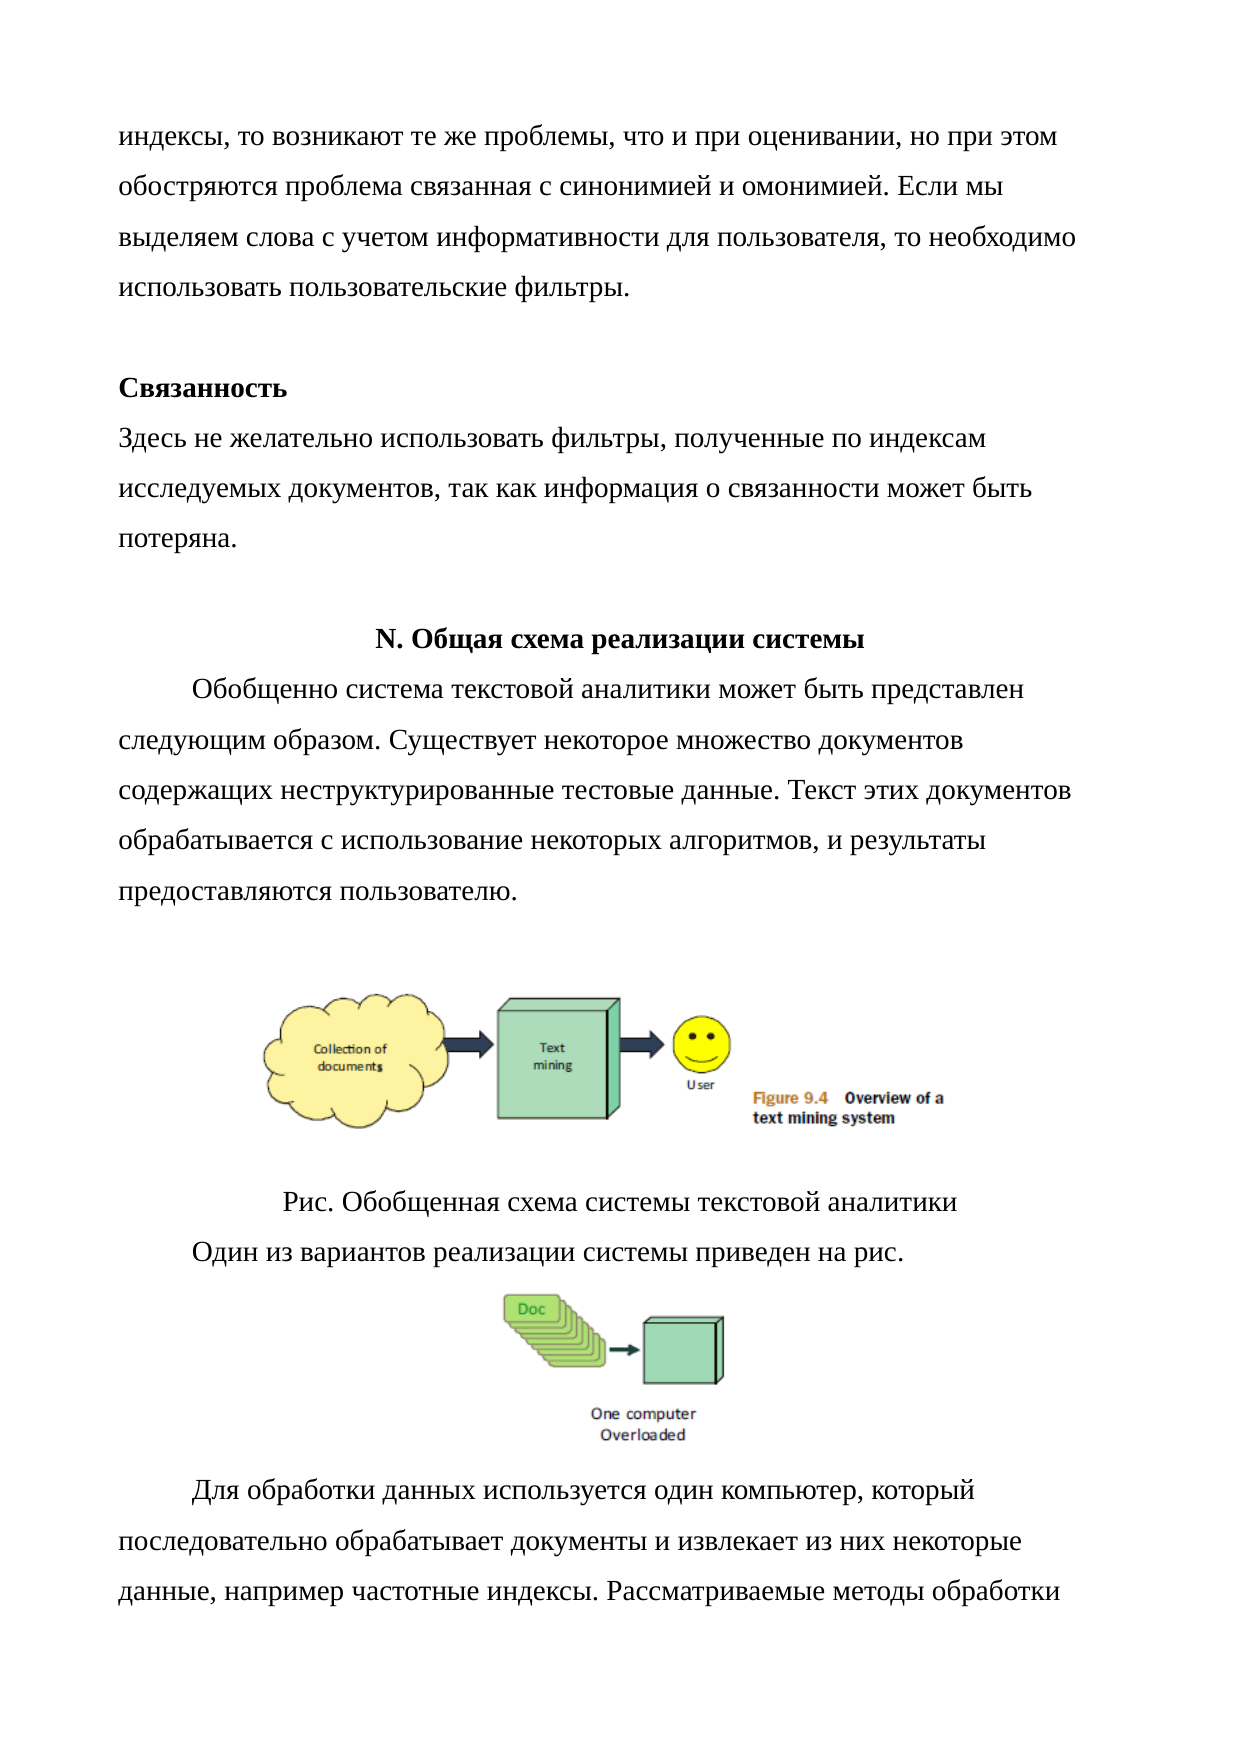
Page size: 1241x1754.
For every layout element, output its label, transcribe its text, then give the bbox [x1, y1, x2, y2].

text Один из вариантов реализации системы приведен на рис. [118, 1234, 1122, 1268]
text Для обработки данных используется один компьютер, который последовательно обрабатывает документы и извлекает из них некоторые данные, например частотные индексы. Рассматриваемые методы обработки [118, 1284, 1122, 1607]
text Обобщенно система текстовой аналитики может быть представлен следующим образом. Существует некоторое множество документов содержащих неструктурированные тестовые данные. Текст этих документов обрабатывается с использование некоторых алгоритмов, и результаты предоставляются пользователю. [118, 672, 1122, 906]
text индексы, то возникают те же проблемы, что и при оценивании, но при этом обостряются проблема связанная с синонимией и омонимией. Если мы выделяем слова с учетом информативности для пользователя, то необходимо использовать пользовательские фильтры. [118, 118, 1122, 303]
text Здесь не желательно использовать фильтры, полученные по индексам исследуемых документов, так как информация о связанности может быть потеряна. [118, 420, 1122, 554]
text Связанность [118, 370, 1122, 403]
text N. Общая схема реализации системы [118, 621, 1122, 655]
text Рис. Обобщенная схема системы текстовой аналитики [118, 973, 1122, 1217]
